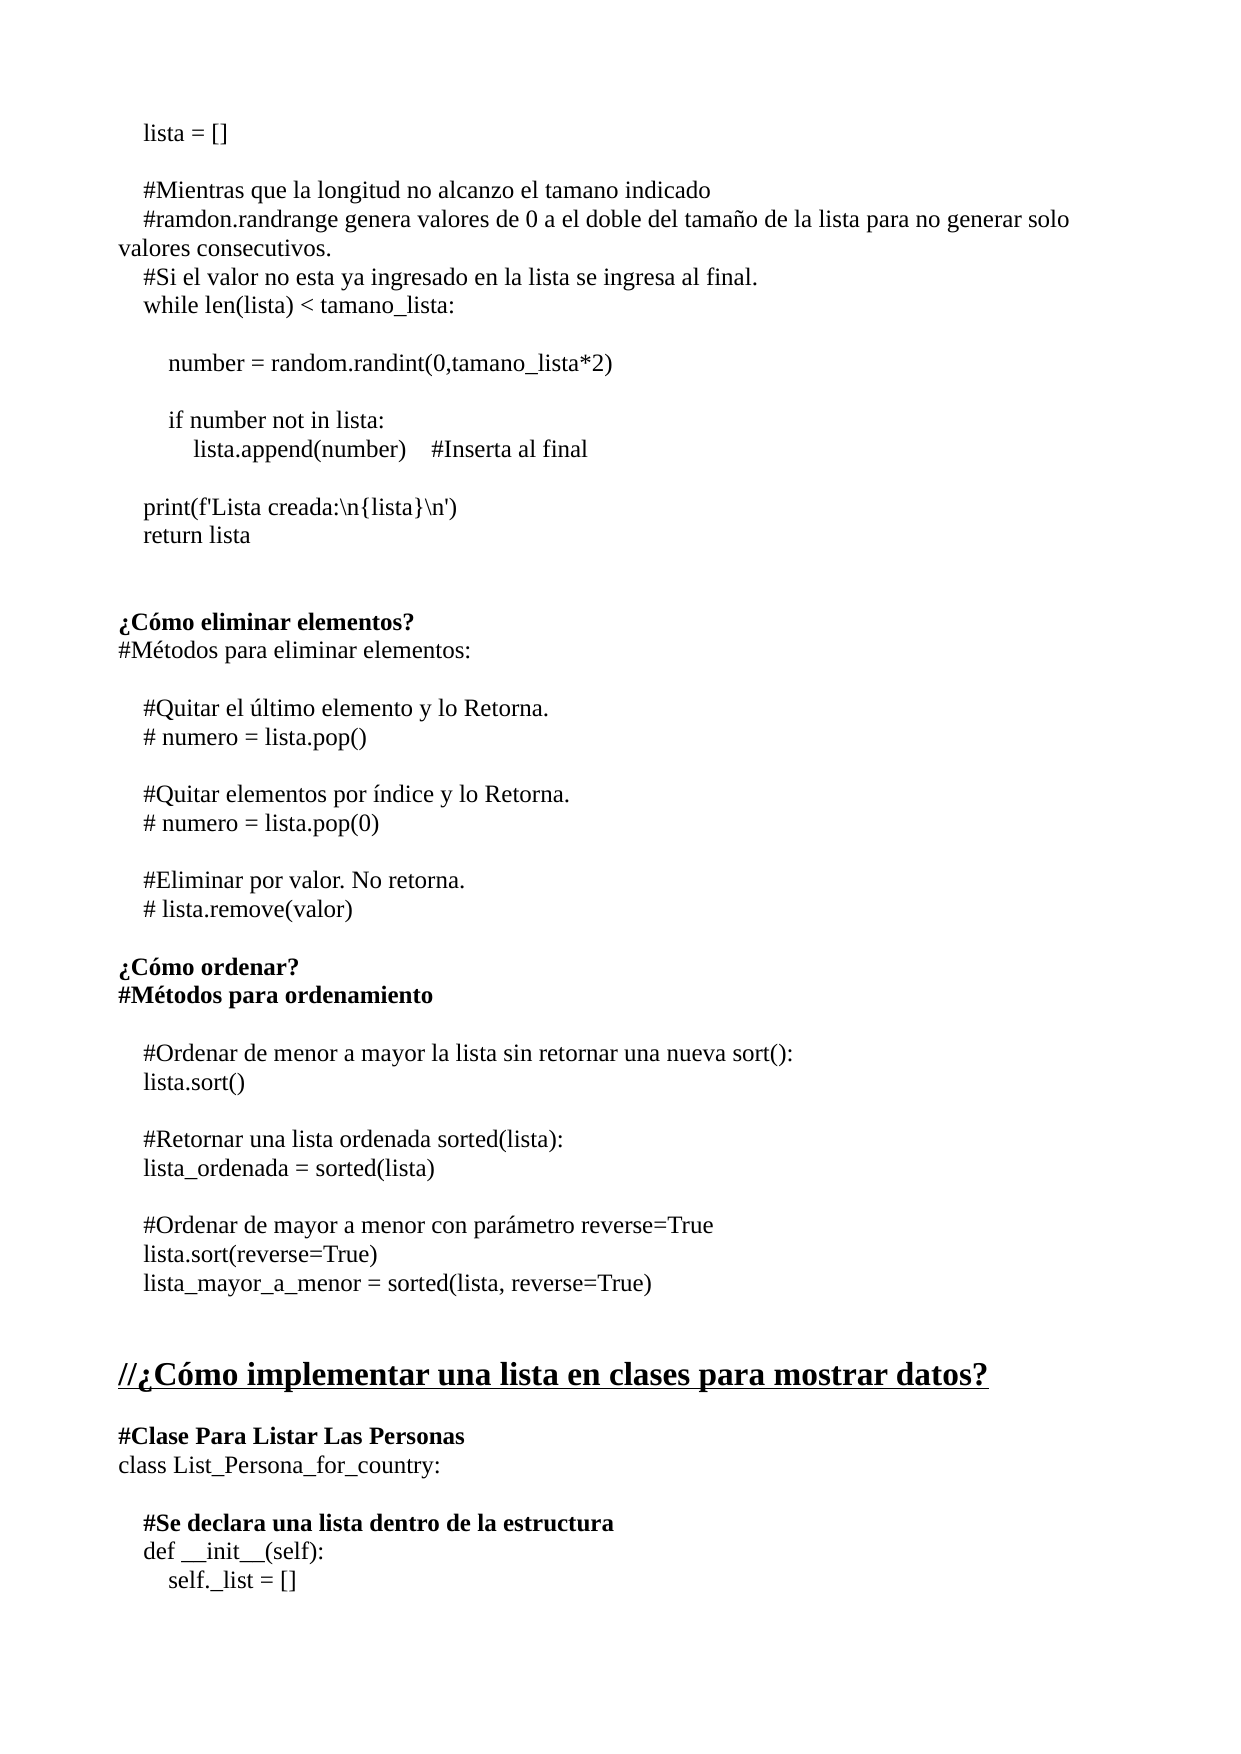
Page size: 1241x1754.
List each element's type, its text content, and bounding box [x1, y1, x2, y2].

text if number not in lista: [118, 406, 1122, 434]
text #Eliminar por valor. No retorna. [118, 866, 1122, 894]
text #Mientras que la longitud no alcanzo el tamano indicado [118, 176, 1122, 204]
text while len(lista) < tamano_lista: [118, 291, 1122, 319]
text #Quitar elementos por índice y lo Retorna. [118, 779, 1122, 808]
text def __init__(self): [118, 1536, 1122, 1565]
text #ramdon.randrange genera valores de 0 a el doble del tamaño de la lista para no generar solo valores consecutivos. [118, 204, 1122, 262]
text lista_ordenada = sorted(lista) [118, 1153, 1122, 1182]
text lista = [] [118, 118, 1122, 147]
text class List_Persona_for_country: [118, 1450, 1122, 1479]
text #Si el valor no esta ya ingresado en la lista se ingresa al final. [118, 262, 1122, 291]
text # lista.remove(valor) [118, 894, 1122, 923]
text #Retornar una lista ordenada sorted(lista): [118, 1124, 1122, 1153]
text lista.append(number) #Inserta al final [118, 434, 1122, 463]
text #Clase Para Listar Las Personas [118, 1421, 1122, 1450]
text #Se declara una lista dentro de la estructura [118, 1508, 1122, 1536]
text number = random.randint(0,tamano_lista*2) [118, 348, 1122, 377]
text lista_mayor_a_menor = sorted(lista, reverse=True) [118, 1268, 1122, 1297]
text self._list = [] [118, 1565, 1122, 1594]
text //¿Cómo implementar una lista en clases para mostrar datos? [118, 1354, 1122, 1393]
text lista.sort(reverse=True) [118, 1239, 1122, 1268]
text #Ordenar de mayor a menor con parámetro reverse=True [118, 1211, 1122, 1239]
text #Métodos para eliminar elementos: [118, 636, 1122, 664]
text # numero = lista.pop() [118, 722, 1122, 751]
text lista.sort() [118, 1067, 1122, 1096]
text ¿Cómo ordenar? [118, 952, 1122, 981]
text ¿Cómo eliminar elementos? [118, 607, 1122, 636]
text return lista [118, 521, 1122, 549]
text #Métodos para ordenamiento [118, 981, 1122, 1009]
text print(f'Lista creada:\n{lista}\n') [118, 492, 1122, 521]
text #Ordenar de menor a mayor la lista sin retornar una nueva sort(): [118, 1038, 1122, 1067]
text #Quitar el último elemento y lo Retorna. [118, 693, 1122, 722]
text # numero = lista.pop(0) [118, 808, 1122, 837]
